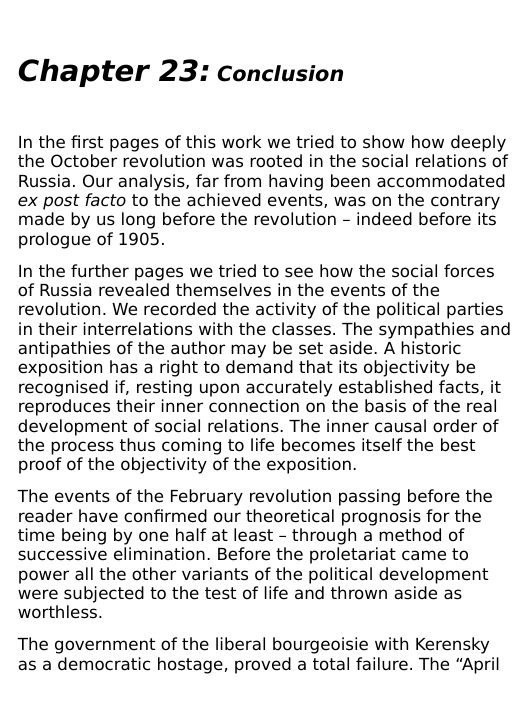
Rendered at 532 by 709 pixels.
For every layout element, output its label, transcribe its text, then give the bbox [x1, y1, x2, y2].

text In the first pages of this work we tried to show how deeply the October revolution was rooted in the social relations of Russia. Our analysis, far from having been accommodated ex post facto to the achieved events, was on the contrary made by us long before the revolution – indeed before its prologue of 1905. [18, 133, 514, 249]
text The events of the February revolution passing before the reader have confirmed our theoretical prognosis for the time being by one half at least – through a method of successive elimination. Before the proletariat came to power all the other variants of the political development were subjected to the test of life and thrown aside as worthless. [18, 487, 514, 623]
text The government of the liberal bourgeoisie with Kerensky as a democratic hostage, proved a total failure. The “April [18, 635, 514, 674]
subtitle Chapter 23: Conclusion [18, 54, 514, 88]
text In the further pages we tried to see how the social forces of Russia revealed themselves in the events of the revolution. We recorded the activity of the political parties in their interrelations with the classes. The sympathies and antipathies of the author may be set aside. A historic exposition has a right to demand that its objectivity be recognised if, resting upon accurately established facts, it reproduces their inner connection on the basis of the real development of social relations. The inner causal order of the process thus coming to life becomes itself the best proof of the objectivity of the exposition. [18, 262, 514, 475]
